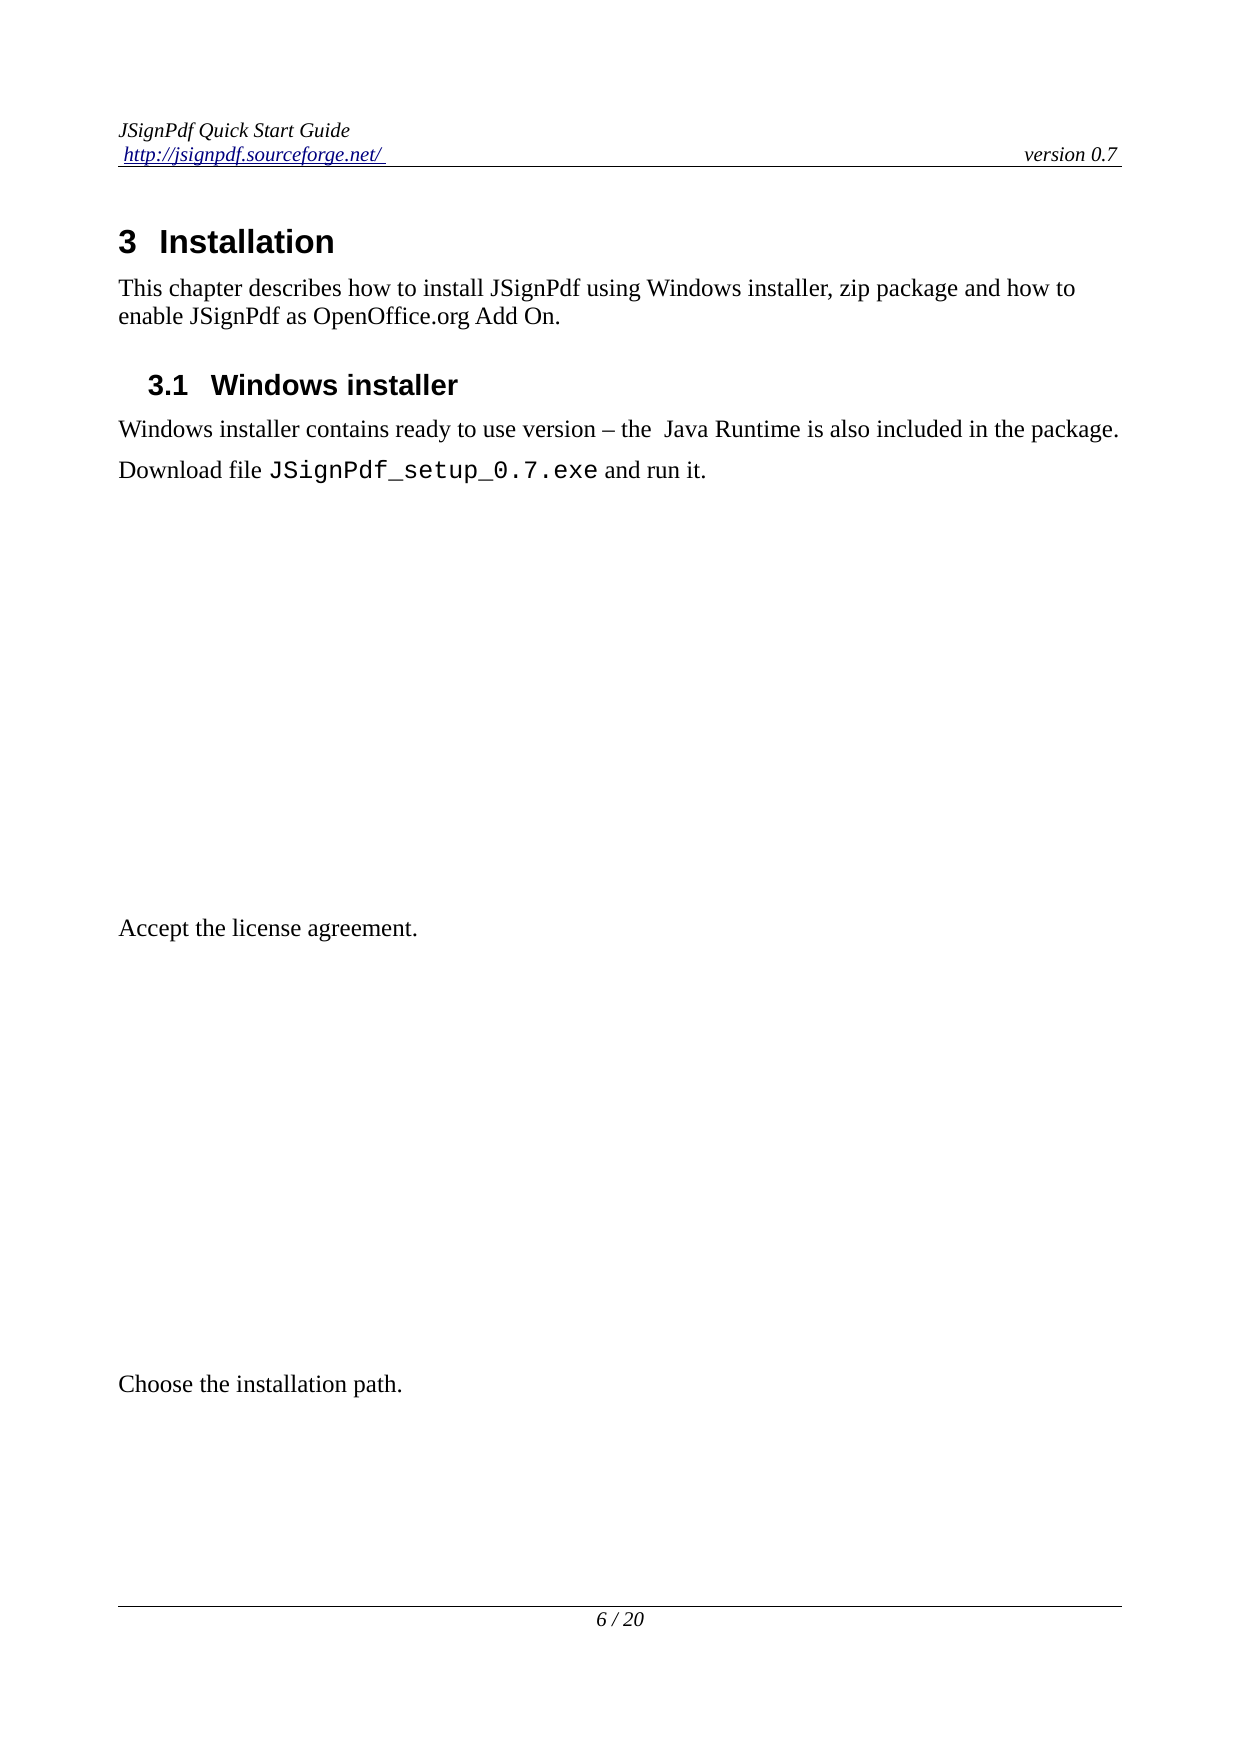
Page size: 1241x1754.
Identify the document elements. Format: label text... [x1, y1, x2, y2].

text Windows installer contains ready to use version – the Java Runtime is also included in the package. [118, 414, 1122, 442]
text Download file JSignPdf_setup_0.7.exe and run it. [118, 455, 1122, 486]
subtitle Installation [118, 222, 1122, 260]
subtitle Windows installer [148, 368, 1116, 401]
text Choose the installation path. [118, 954, 1122, 1398]
text This chapter describes how to install JSignPdf using Windows installer, zip package and how to enable JSignPdf as OpenOffice.org Add On. [118, 273, 1122, 330]
text Accept the license agreement. [118, 498, 1122, 942]
